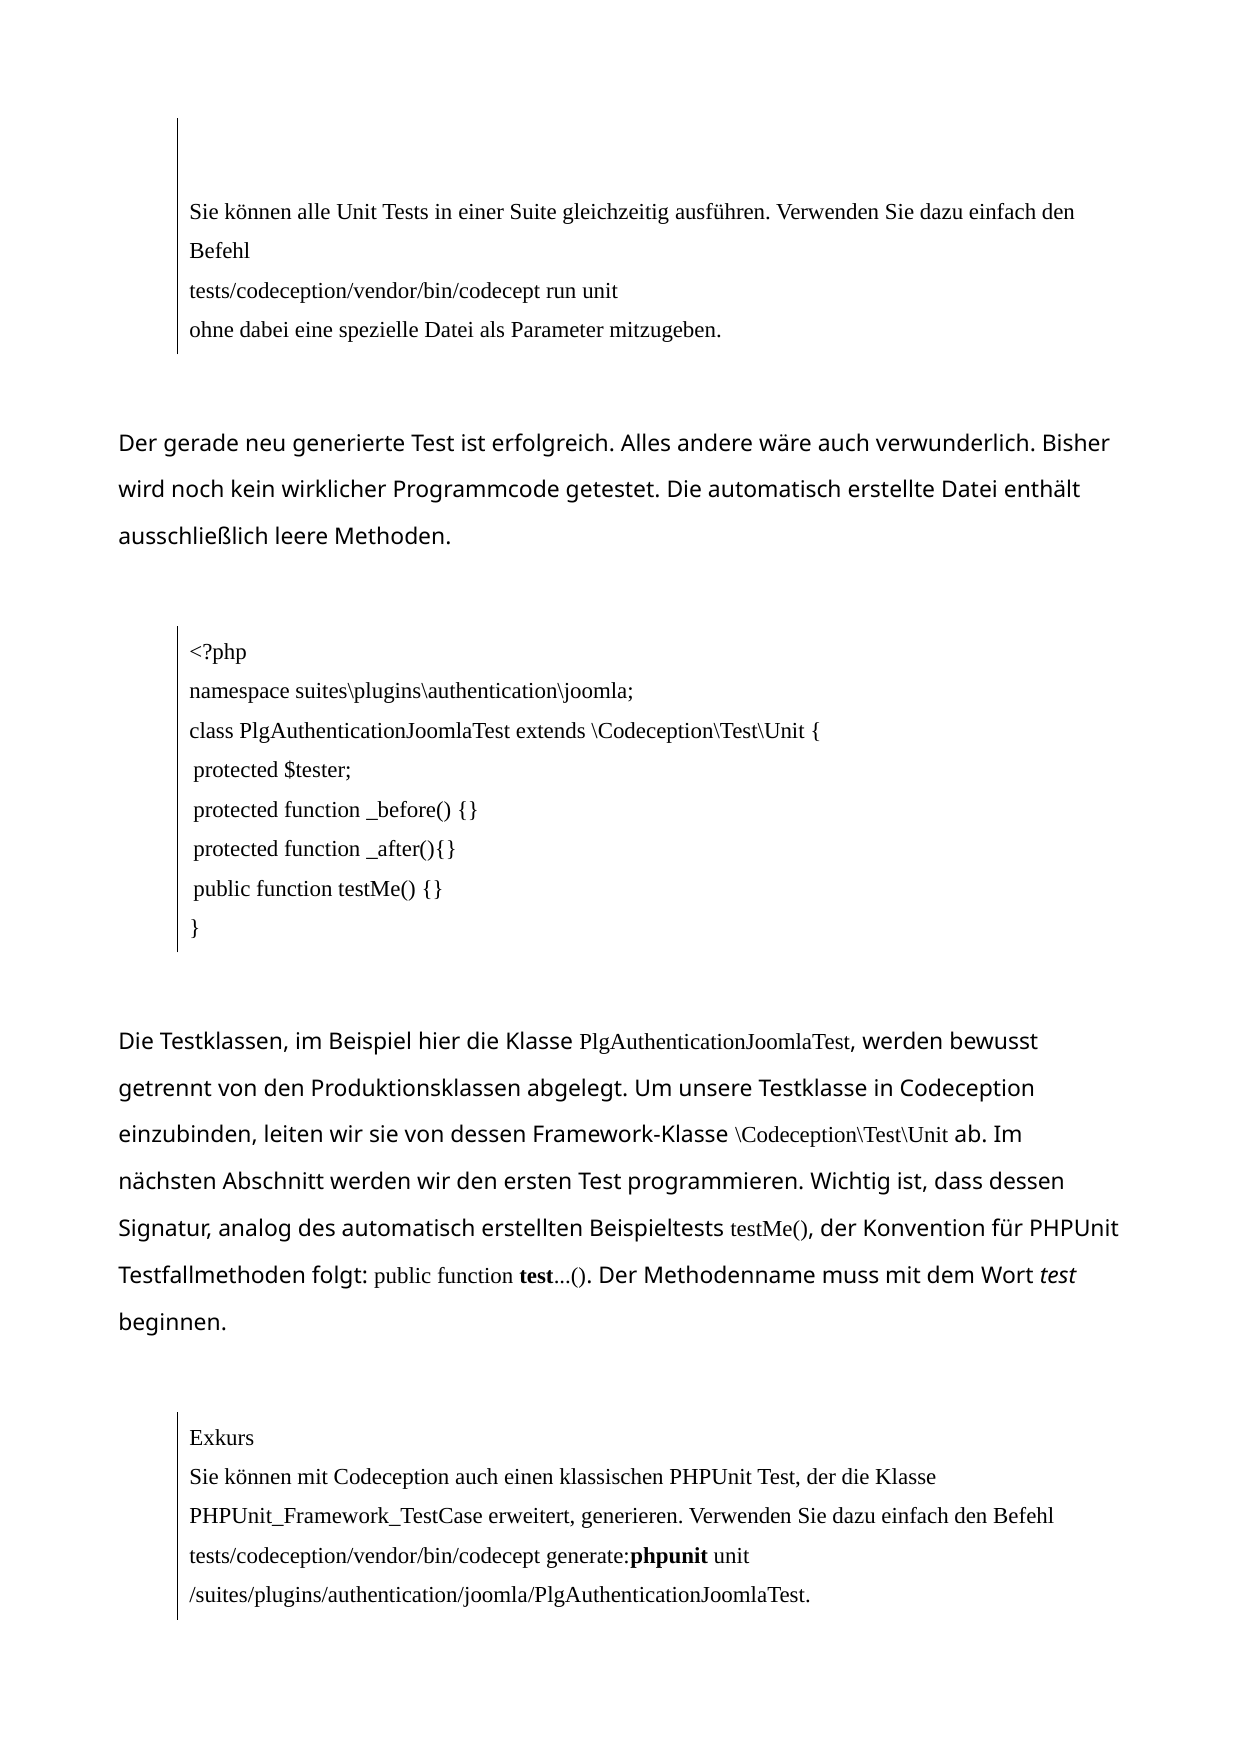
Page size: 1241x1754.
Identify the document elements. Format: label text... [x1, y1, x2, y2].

text <?php namespace suites\plugins\authentication\joomla; class PlgAuthenticationJoomlaTest extends \Codeception\Test\Unit { protected $tester; protected function _before() {} protected function _after(){} public function testMe() {} } [178, 626, 1122, 952]
text Sie können alle Unit Tests in einer Suite gleichzeitig ausführen. Verwenden Sie dazu einfach den Befehl tests/codeception/vendor/bin/codecept run unit ohne dabei eine spezielle Datei als Parameter mitzugeben. [178, 118, 1122, 354]
text Exkurs Sie können mit Codeception auch einen klassischen PHPUnit Test, der die Klasse PHPUnit_Framework_TestCase erweitert, generieren. Verwenden Sie dazu einfach den Befehl tests/codeception/vendor/bin/codecept generate:phpunit unit /suites/plugins/authentication/joomla/PlgAuthenticationJoomlaTest. [178, 1412, 1122, 1620]
text Der gerade neu generierte Test ist erfolgreich. Alles andere wäre auch verwunderlich. Bisher wird noch kein wirklicher Programmcode getestet. Die automatisch erstellte Datei enthält ausschließlich leere Methoden. [118, 427, 1122, 552]
text Die Testklassen, im Beispiel hier die Klasse PlgAuthenticationJoomlaTest, werden bewusst getrennt von den Produktionsklassen abgelegt. Um unsere Testklasse in Codeception einzubinden, leiten wir sie von dessen Framework-Klasse \Codeception\Test\Unit ab. Im nächsten Abschnitt werden wir den ersten Test programmieren. Wichtig ist, dass dessen Signatur, analog des automatisch erstellten Beispieltests testMe(), der Konvention für PHPUnit Testfallmethoden folgt: public function test...(). Der Methodenname muss mit dem Wort test beginnen. [118, 1025, 1122, 1337]
